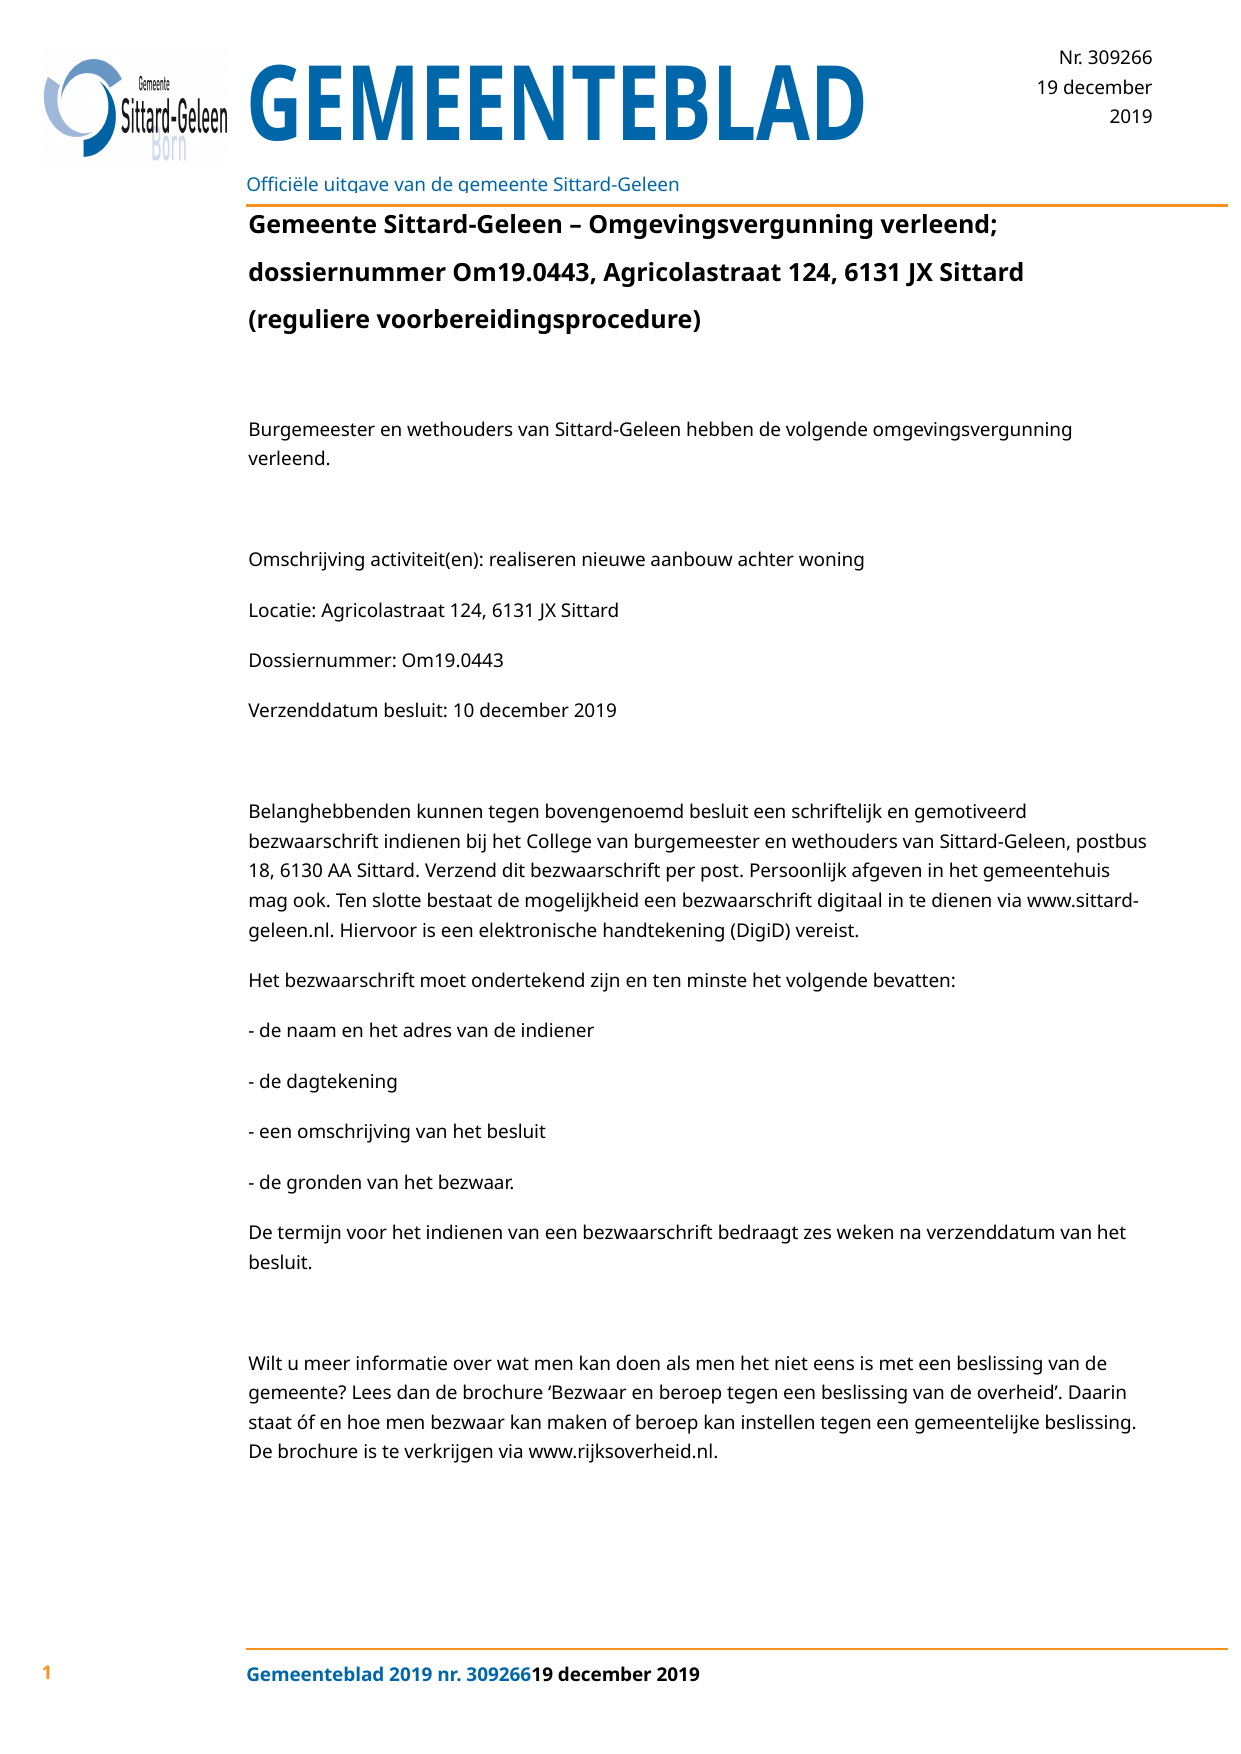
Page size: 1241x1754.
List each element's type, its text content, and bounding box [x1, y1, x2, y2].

text Locatie: Agricolastraat 124, 6131 JX Sittard [248, 597, 1152, 622]
text Omschrijving activiteit(en): realiseren nieuwe aanbouw achter woning [248, 546, 1152, 572]
text Belanghebbenden kunnen tegen bovengenoemd besluit een schriftelijk en gemotiveerd bezwaarschrift indienen bij het College van burgemeester en wethouders van Sittard-Geleen, postbus 18, 6130 AA Sittard. Verzend dit bezwaarschrift per post. Persoonlijk afgeven in het gemeentehuis mag ook. Ten slotte bestaat de mogelijkheid een bezwaarschrift digitaal in te dienen via www.sittard-geleen.nl. Hiervoor is een elektronische handtekening (DigiD) vereist. [248, 798, 1152, 942]
text - de gronden van het bezwaar. [248, 1169, 1152, 1194]
text Dossiernummer: Om19.0443 [248, 647, 1152, 673]
text - de dagtekening [248, 1068, 1152, 1094]
text Gemeente Sittard-Geleen – Omgevingsvergunning verleend; dossiernummer Om19.0443, Agricolastraat 124, 6131 JX Sittard (reguliere voorbereidingsprocedure) [248, 207, 1152, 336]
text - de naam en het adres van de indiener [248, 1018, 1152, 1043]
text Verzenddatum besluit: 10 december 2019 [248, 698, 1152, 723]
text - een omschrijving van het besluit [248, 1118, 1152, 1144]
text Burgemeester en wethouders van Sittard-Geleen hebben de volgende omgevingsvergunning verleend. [248, 416, 1152, 471]
text Het bezwaarschrift moet ondertekend zijn en ten minste het volgende bevatten: [248, 967, 1152, 993]
picture [41, 47, 231, 172]
text De termijn voor het indienen van een bezwaarschrift bedraagt zes weken na verzenddatum van het besluit. [248, 1219, 1152, 1274]
text Wilt u meer informatie over wat men kan doen als men het niet eens is met een beslissing van de gemeente? Lees dan de brochure ‘Bezwaar en beroep tegen een beslissing van de overheid’. Daarin staat óf en hoe men bezwaar kan maken of beroep kan instellen tegen een gemeentelijke beslissing. De brochure is te verkrijgen via www.rijksoverheid.nl. [248, 1350, 1152, 1464]
